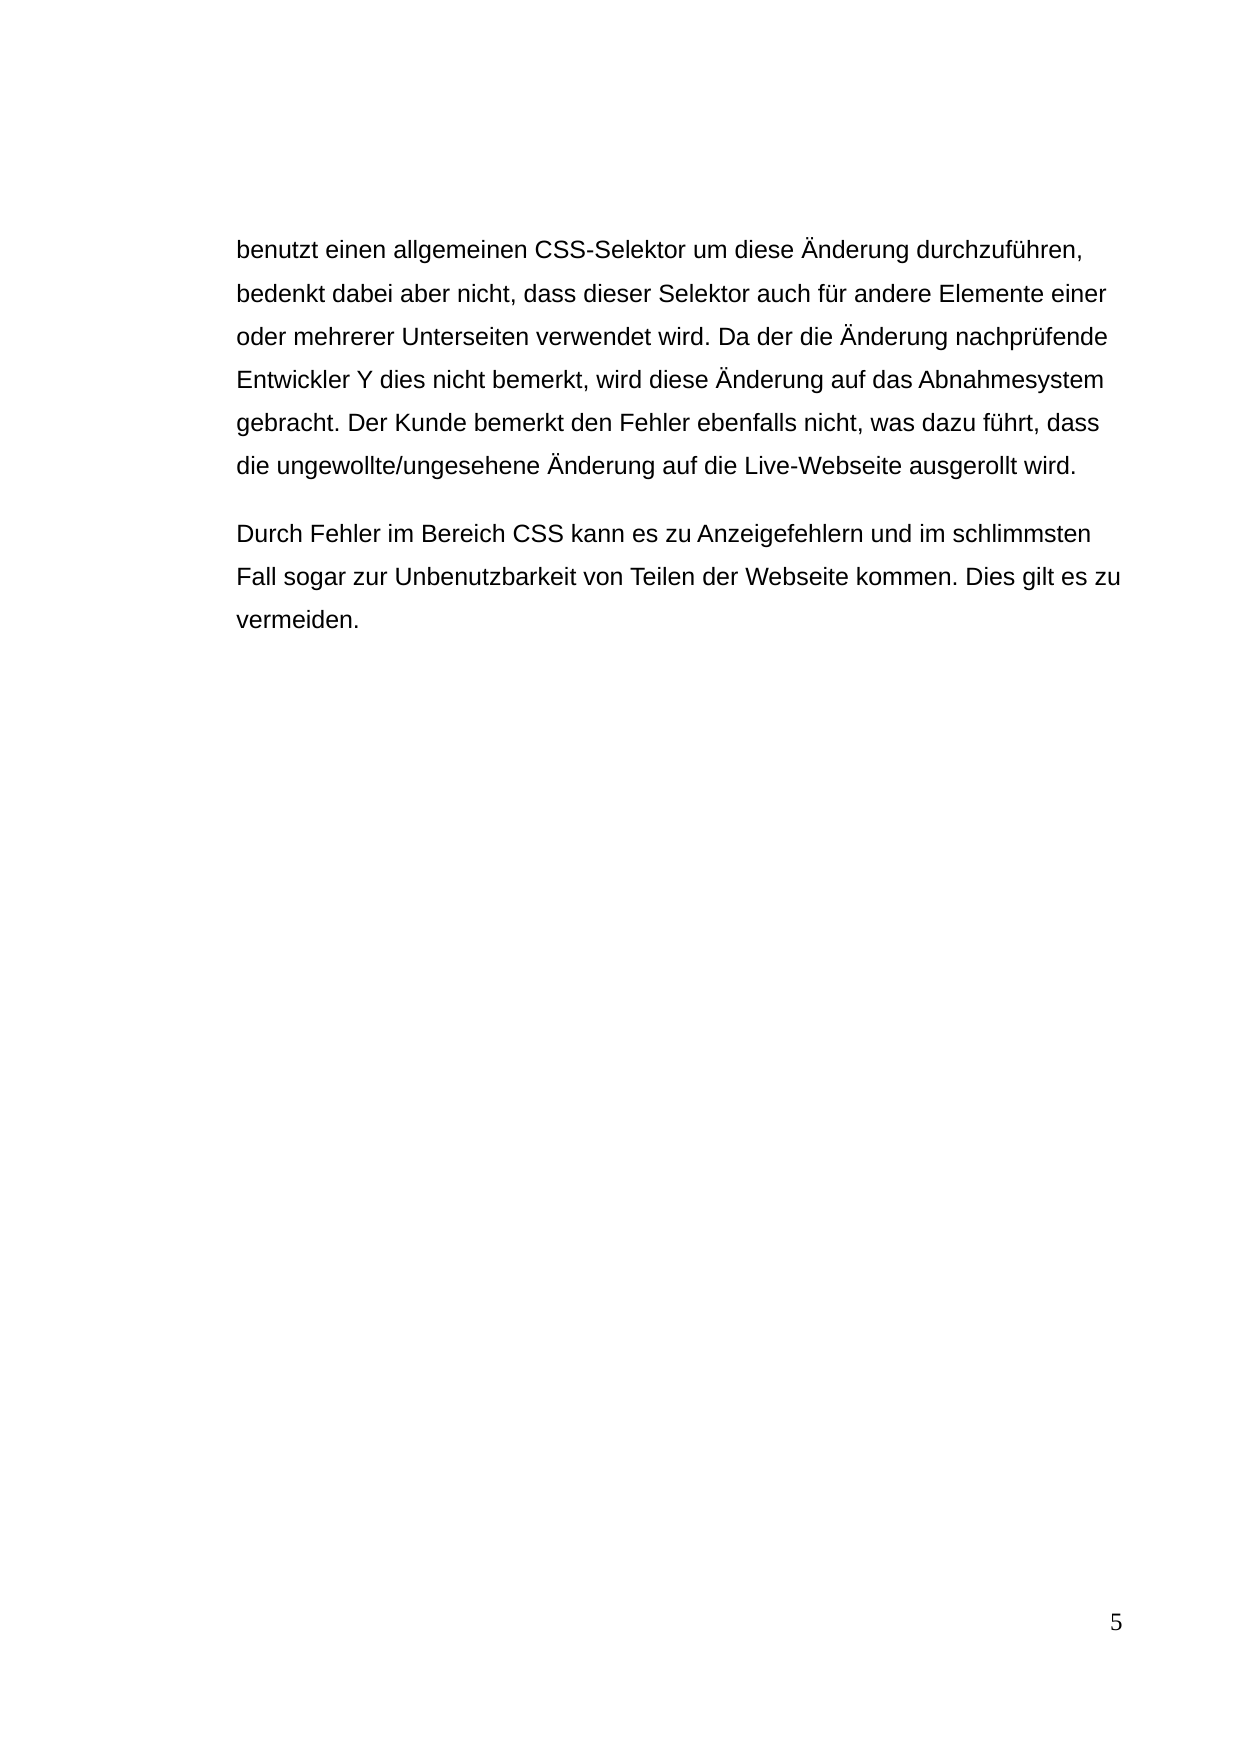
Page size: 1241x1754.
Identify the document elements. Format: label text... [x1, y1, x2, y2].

text benutzt einen allgemeinen CSS-Selektor um diese Änderung durchzuführen, bedenkt dabei aber nicht, dass dieser Selektor auch für andere Elemente einer oder mehrerer Unterseiten verwendet wird. Da der die Änderung nachprüfende Entwickler Y dies nicht bemerkt, wird diese Änderung auf das Abnahmesystem gebracht. Der Kunde bemerkt den Fehler ebenfalls nicht, was dazu führt, dass die ungewollte/ungesehene Änderung auf die Live-Webseite ausgerollt wird. [236, 235, 1122, 480]
text Durch Fehler im Bereich CSS kann es zu Anzeigefehlern und im schlimmsten Fall sogar zur Unbenutzbarkeit von Teilen der Webseite kommen. Dies gilt es zu vermeiden. [236, 519, 1122, 634]
